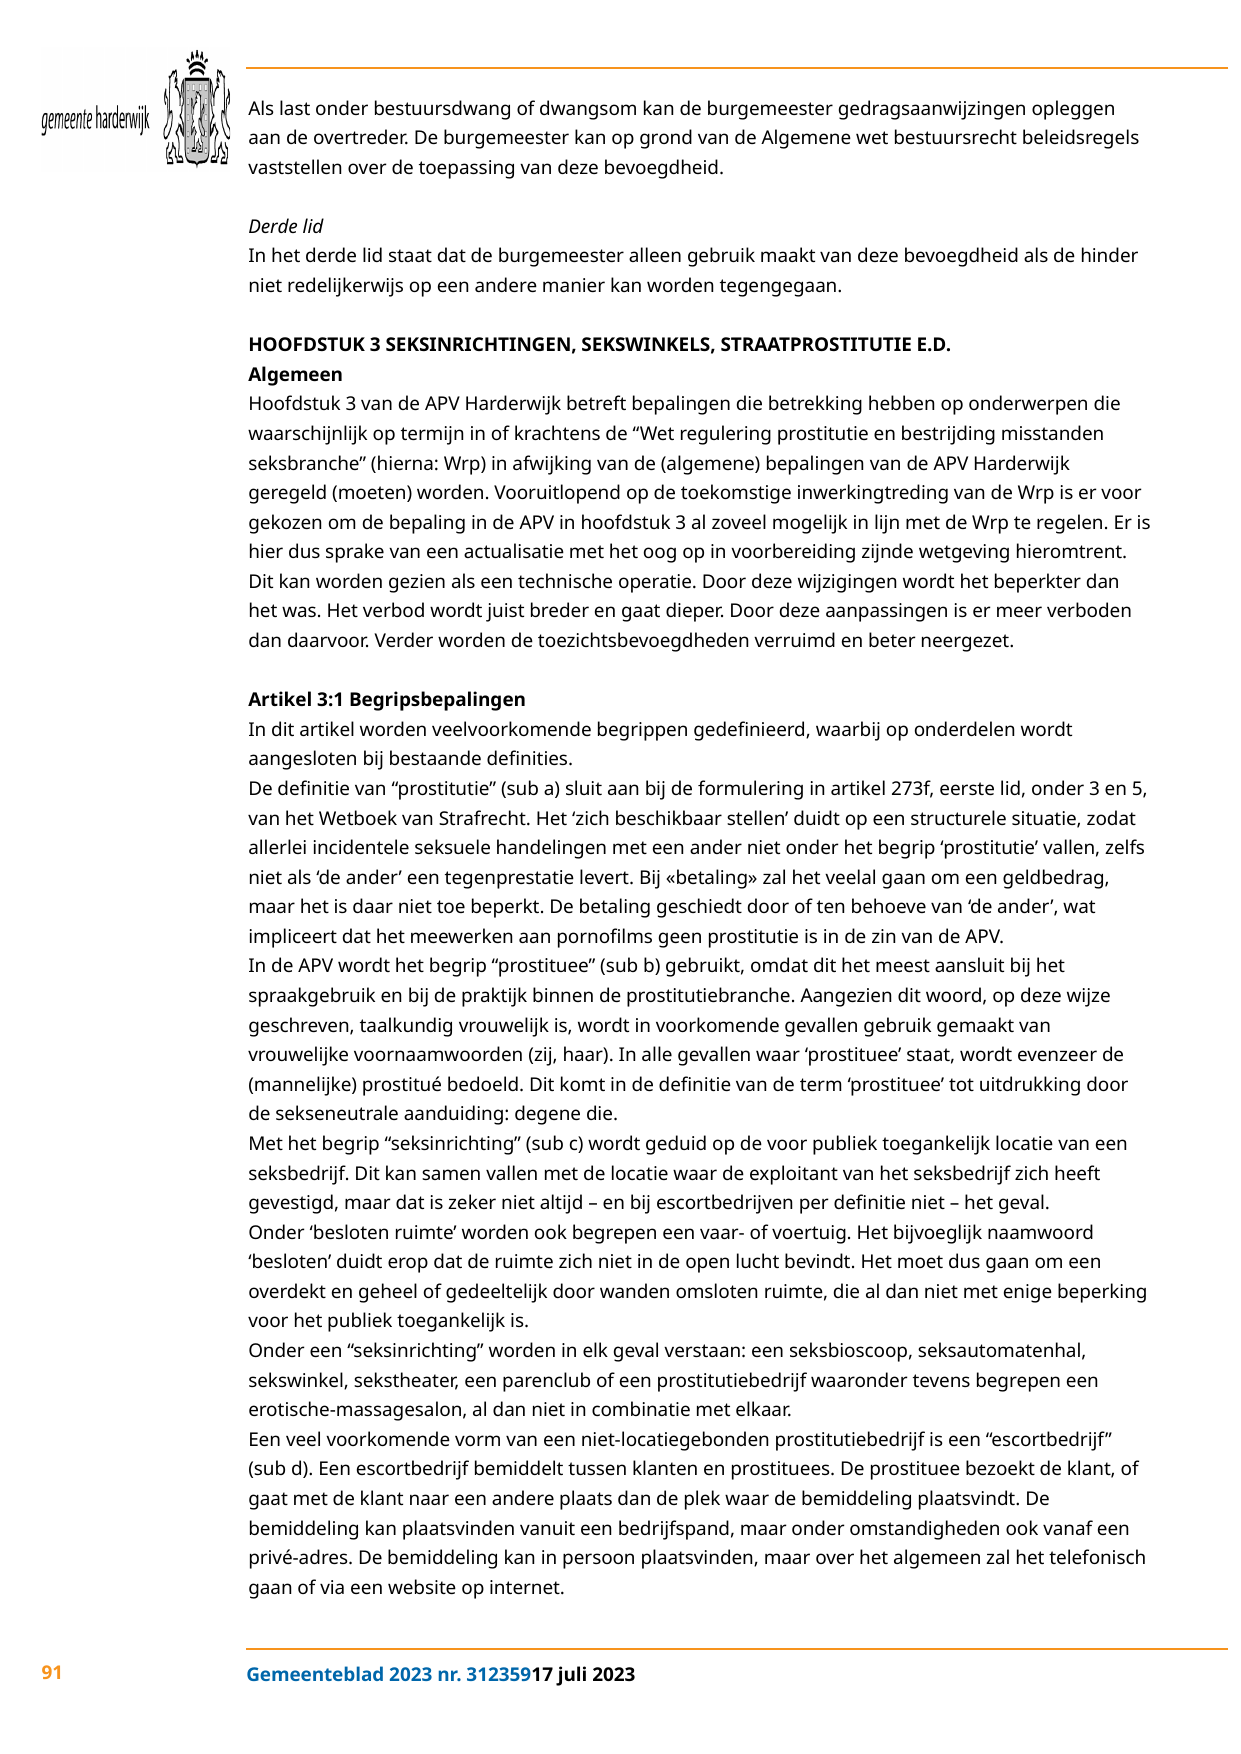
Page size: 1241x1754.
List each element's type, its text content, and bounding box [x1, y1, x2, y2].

text In het derde lid staat dat de burgemeester alleen gebruik maakt van deze bevoegdheid als de hinder niet redelijkerwijs op een andere manier kan worden tegengegaan. [248, 243, 1152, 298]
text Als last onder bestuursdwang of dwangsom kan de burgemeester gedragsaanwijzingen opleggen aan de overtreder. De burgemeester kan op grond van de Algemene wet bestuursrecht beleidsregels vaststellen over de toepassing van deze bevoegdheid. [248, 95, 1152, 180]
text Artikel 3:1 Begripsbepalingen [248, 686, 1152, 712]
text Algemeen [248, 361, 1152, 387]
text Derde lid [248, 213, 1152, 239]
text Met het begrip “seksinrichting” (sub c) wordt geduid op de voor publiek toegankelijk locatie van een seksbedrijf. Dit kan samen vallen met de locatie waar de exploitant van het seksbedrijf zich heeft gevestigd, maar dat is zeker niet altijd – en bij escortbedrijven per definitie niet – het geval. [248, 1130, 1152, 1215]
text De definitie van “prostitutie” (sub a) sluit aan bij de formulering in artikel 273f, eerste lid, onder 3 en 5, van het Wetboek van Strafrecht. Het ‘zich beschikbaar stellen’ duidt op een structurele situatie, zodat allerlei incidentele seksuele handelingen met een ander niet onder het begrip ‘prostitutie’ vallen, zelfs niet als ‘de ander’ een tegenprestatie levert. Bij «betaling» zal het veelal gaan om een geldbedrag, maar het is daar niet toe beperkt. De betaling geschiedt door of ten behoeve van ‘de ander’, wat impliceert dat het meewerken aan pornofilms geen prostitutie is in de zin van de APV. [248, 775, 1152, 949]
text Onder een “seksinrichting” worden in elk geval verstaan: een seksbioscoop, seksautomatenhal, sekswinkel, sekstheater, een parenclub of een prostitutiebedrijf waaronder tevens begrepen een erotische-massagesalon, al dan niet in combinatie met elkaar. [248, 1337, 1152, 1422]
text Een veel voorkomende vorm van een niet-locatiegebonden prostitutiebedrijf is een “escortbedrijf” (sub d). Een escortbedrijf bemiddelt tussen klanten en prostituees. De prostituee bezoekt de klant, of gaat met de klant naar een andere plaats dan de plek waar de bemiddeling plaatsvindt. De bemiddeling kan plaatsvinden vanuit een bedrijfspand, maar onder omstandigheden ook vanaf een privé-adres. De bemiddeling kan in persoon plaatsvinden, maar over het algemeen zal het telefonisch gaan of via een website op internet. [248, 1426, 1152, 1600]
text In de APV wordt het begrip “prostituee” (sub b) gebruikt, omdat dit het meest aansluit bij het spraakgebruik en bij de praktijk binnen de prostitutiebranche. Aangezien dit woord, op deze wijze geschreven, taalkundig vrouwelijk is, wordt in voorkomende gevallen gebruik gemaakt van vrouwelijke voornaamwoorden (zij, haar). In alle gevallen waar ‘prostituee’ staat, wordt evenzeer de (mannelijke) prostitué bedoeld. Dit komt in de definitie van de term ‘prostituee’ tot uitdrukking door de sekseneutrale aanduiding: degene die. [248, 953, 1152, 1126]
picture [41, 47, 231, 172]
text Onder ‘besloten ruimte’ worden ook begrepen een vaar- of voertuig. Het bijvoeglijk naamwoord ‘besloten’ duidt erop dat de ruimte zich niet in de open lucht bevindt. Het moet dus gaan om een overdekt en geheel of gedeeltelijk door wanden omsloten ruimte, die al dan niet met enige beperking voor het publiek toegankelijk is. [248, 1219, 1152, 1333]
text Hoofdstuk 3 van de APV Harderwijk betreft bepalingen die betrekking hebben op onderwerpen die waarschijnlijk op termijn in of krachtens de “Wet regulering prostitutie en bestrijding misstanden seksbranche” (hierna: Wrp) in afwijking van de (algemene) bepalingen van de APV Harderwijk geregeld (moeten) worden. Vooruitlopend op de toekomstige inwerkingtreding van de Wrp is er voor gekozen om de bepaling in de APV in hoofdstuk 3 al zoveel mogelijk in lijn met de Wrp te regelen. Er is hier dus sprake van een actualisatie met het oog op in voorbereiding zijnde wetgeving hieromtrent. Dit kan worden gezien als een technische operatie. Door deze wijzigingen wordt het beperkter dan het was. Het verbod wordt juist breder en gaat dieper. Door deze aanpassingen is er meer verboden dan daarvoor. Verder worden de toezichtsbevoegdheden verruimd en beter neergezet. [248, 391, 1152, 653]
text HOOFDSTUK 3 SEKSINRICHTINGEN, SEKSWINKELS, STRAATPROSTITUTIE E.D. [248, 331, 1152, 357]
text In dit artikel worden veelvoorkomende begrippen gedefinieerd, waarbij op onderdelen wordt aangesloten bij bestaande definities. [248, 716, 1152, 771]
